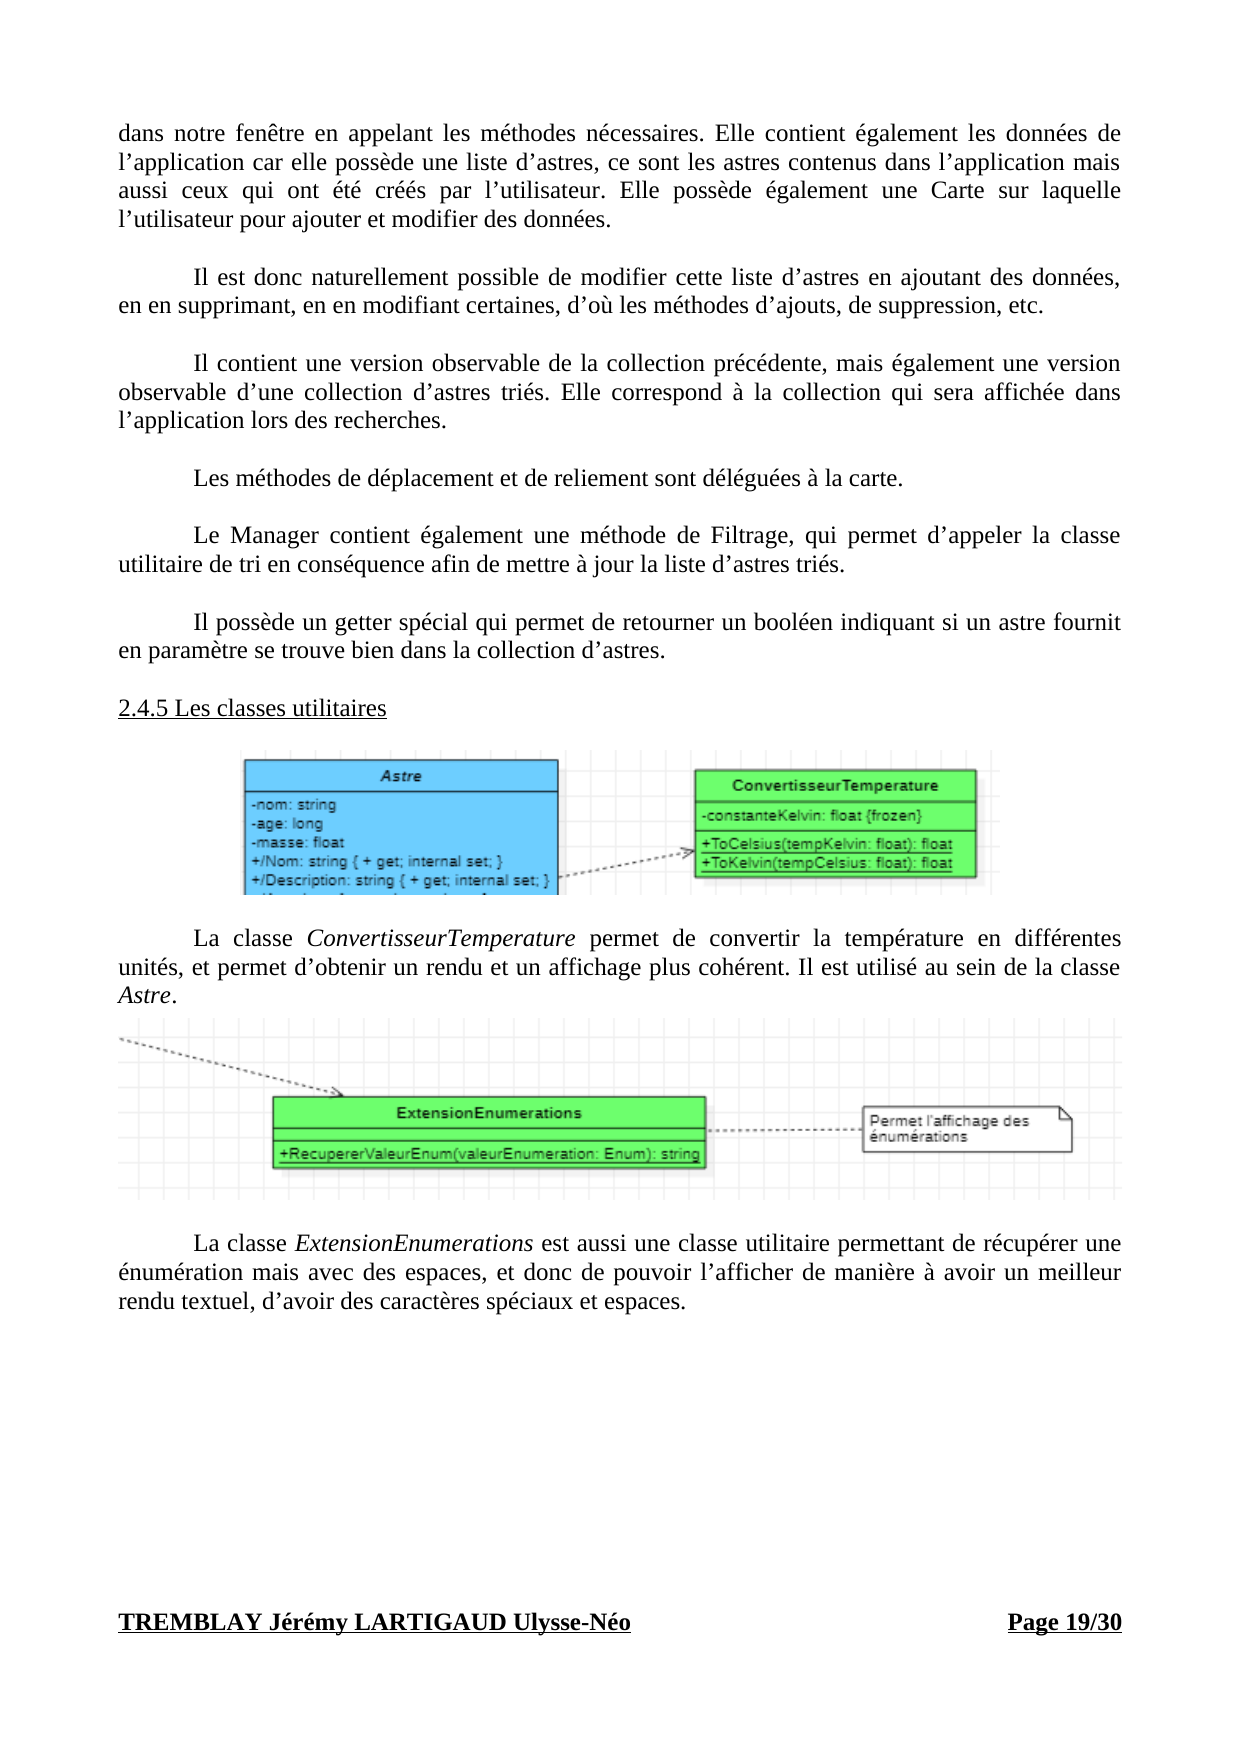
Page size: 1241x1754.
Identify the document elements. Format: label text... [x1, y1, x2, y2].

text La classe ConvertisseurTemperature permet de convertir la température en différentes unités, et permet d’obtenir un rendu et un affichage plus cohérent. Il est utilisé au sein de la classe Astre. [118, 923, 1122, 1009]
text La classe ExtensionEnumerations est aussi une classe utilitaire permettant de récupérer une énumération mais avec des espaces, et donc de pouvoir l’afficher de manière à avoir un meilleur rendu textuel, d’avoir des caractères spéciaux et espaces. [118, 1228, 1122, 1314]
text Les méthodes de déplacement et de reliement sont déléguées à la carte. [118, 463, 1122, 492]
text Il possède un getter spécial qui permet de retourner un booléen indiquant si un astre fournit en paramètre se trouve bien dans la collection d’astres. [118, 607, 1122, 664]
text Le Manager contient également une méthode de Filtrage, qui permet d’appeler la classe utilitaire de tri en conséquence afin de mettre à jour la liste d’astres triés. [118, 521, 1122, 578]
text 2.4.5 Les classes utilitaires [118, 693, 1122, 722]
text dans notre fenêtre en appelant les méthodes nécessaires. Elle contient également les données de l’application car elle possède une liste d’astres, ce sont les astres contenus dans l’application mais aussi ceux qui ont été créés par l’utilisateur. Elle possède également une Carte sur laquelle l’utilisateur pour ajouter et modifier des données. [118, 118, 1122, 233]
picture [118, 1018, 1123, 1200]
text Il contient une version observable de la collection précédente, mais également une version observable d’une collection d’astres triés. Elle correspond à la collection qui sera affichée dans l’application lors des recherches. [118, 348, 1122, 434]
text Il est donc naturellement possible de modifier cette liste d’astres en ajoutant des données, en en supprimant, en en modifiant certaines, d’où les méthodes d’ajouts, de suppression, etc. [118, 262, 1122, 319]
picture [240, 750, 1000, 895]
